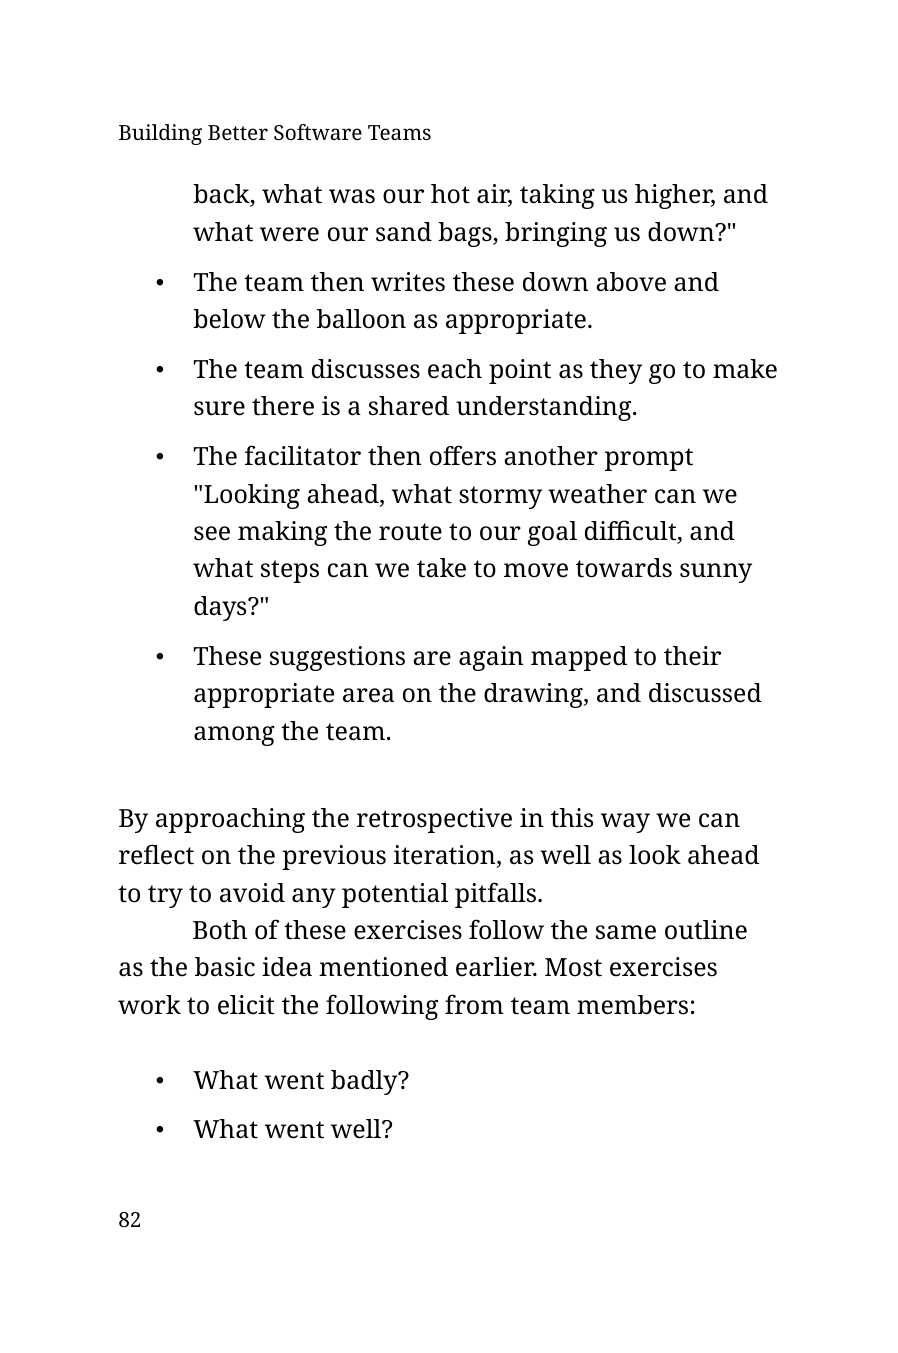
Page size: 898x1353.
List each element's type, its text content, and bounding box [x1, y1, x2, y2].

list back, what was our hot air, taking us higher, and what were our sand bags, bringing us down?" [156, 177, 779, 248]
list What went well? [156, 1112, 779, 1146]
text Both of these exercises follow the same outline as the basic idea mentioned earlier. Most exercises work to elicit the following from team members: [118, 913, 779, 1022]
list These suggestions are again mapped to their appropriate area on the drawing, and discussed among the team. [156, 638, 779, 747]
list The facilitator then offers another prompt "Looking ahead, what stormy weather can we see making the route to our goal difficult, and what steps can we take to move towards sunny days?" [156, 439, 779, 623]
text By approaching the retrospective in this way we can reflect on the previous iteration, as well as look ahead to try to avoid any potential pitfalls. [118, 801, 779, 909]
list The team discusses each point as they go to make sure there is a shared understanding. [156, 352, 779, 423]
list What went badly? [156, 1062, 779, 1096]
list The team then writes these down above and below the balloon as appropriate. [156, 264, 779, 336]
